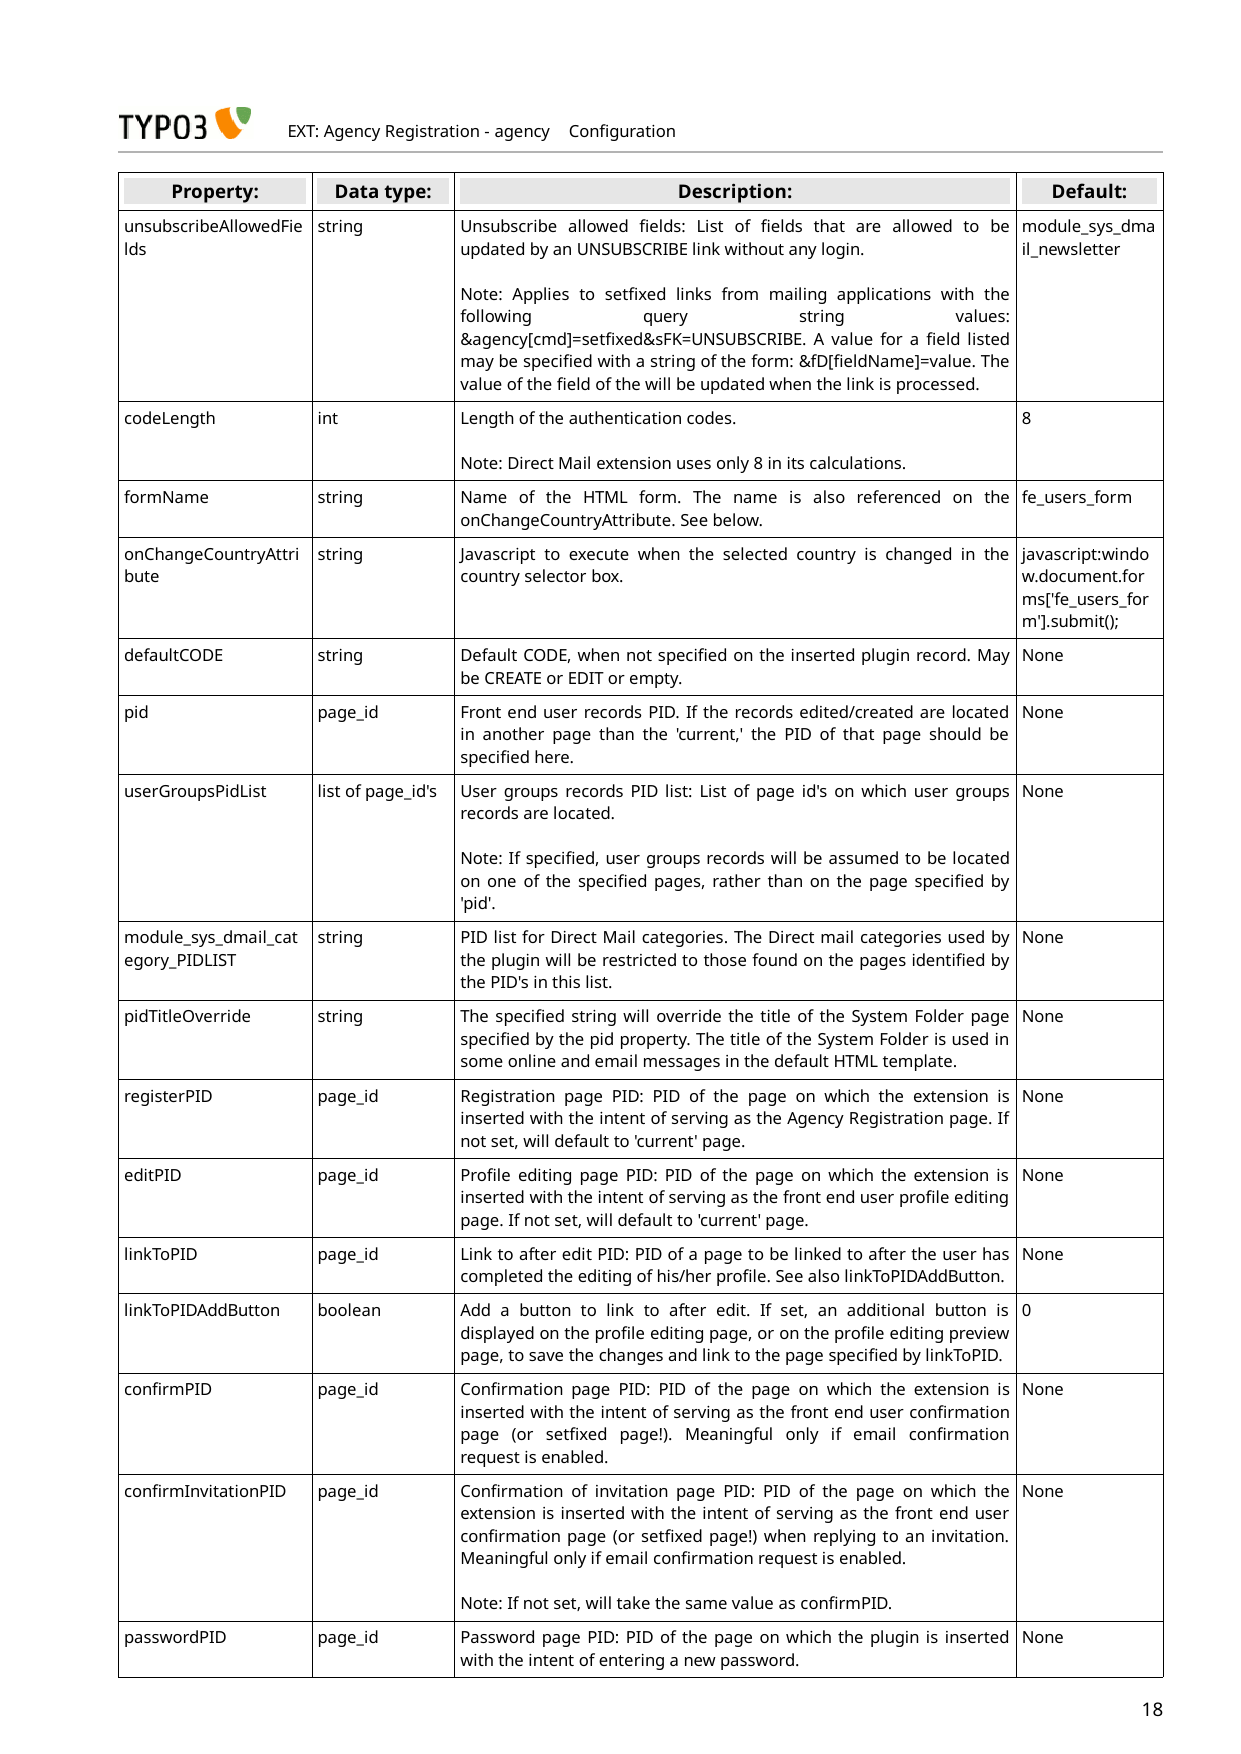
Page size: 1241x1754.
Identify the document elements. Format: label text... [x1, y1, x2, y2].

table_cell editPID [119, 1159, 312, 1237]
table_cell linkToPIDAddButton [119, 1294, 312, 1372]
table_cell string [313, 639, 454, 695]
table_cell None [1017, 1622, 1163, 1677]
table_cell string [313, 481, 454, 537]
table_cell Link to after edit PID: PID of a page to be linked to after the user has completed the editing of his/her profile. See also linkToPIDAddButton. [455, 1238, 1016, 1293]
table_cell Add a button to link to after edit. If set, an additional button is displayed on the profile editing page, or on the profile editing preview page, to save the changes and link to the page specified by linkToPID. [455, 1294, 1016, 1372]
table_cell None [1017, 1374, 1163, 1474]
table_cell linkToPID [119, 1238, 312, 1293]
table_cell list of page_id's [313, 775, 454, 921]
table_cell codeLength [119, 402, 312, 480]
table_cell page_id [313, 1622, 454, 1677]
table_cell page_id [313, 1475, 454, 1621]
table_cell User groups records PID list: List of page id's on which user groups records are located. Note: If specified, user groups records will be assumed to be located on one of the specified pages, rather than on the page specified by 'pid'. [455, 775, 1016, 921]
table_cell defaultCODE [119, 639, 312, 695]
table_cell None [1017, 1159, 1163, 1237]
table_cell confirmInvitationPID [119, 1475, 312, 1621]
table_cell module_sys_dmail_newsletter [1017, 211, 1163, 401]
table_cell confirmPID [119, 1374, 312, 1474]
table_header Property: [119, 173, 312, 209]
table_cell registerPID [119, 1080, 312, 1158]
table_cell page_id [313, 1159, 454, 1237]
table_cell PID list for Direct Mail categories. The Direct mail categories used by the plugin will be restricted to those found on the pages identified by the PID's in this list. [455, 922, 1016, 999]
table_cell None [1017, 1001, 1163, 1079]
table_cell boolean [313, 1294, 454, 1372]
table_cell string [313, 211, 454, 401]
table_cell formName [119, 481, 312, 537]
table_cell None [1017, 1238, 1163, 1293]
table_cell userGroupsPidList [119, 775, 312, 921]
table_cell page_id [313, 696, 454, 774]
table_cell int [313, 402, 454, 480]
table_cell Javascript to execute when the selected country is changed in the country selector box. [455, 538, 1016, 638]
table_header Data type: [313, 173, 454, 209]
table_cell string [313, 1001, 454, 1079]
table_cell Confirmation of invitation page PID: PID of the page on which the extension is inserted with the intent of serving as the front end user confirmation page (or setfixed page!) when replying to an invitation. Meaningful only if email confirmation request is enabled. Note: If not set, will take the same value as confirmPID. [455, 1475, 1016, 1621]
table_cell unsubscribeAllowedFields [119, 211, 312, 401]
picture [118, 106, 254, 139]
table_header Default: [1017, 173, 1163, 209]
table_cell string [313, 922, 454, 999]
table_cell page_id [313, 1238, 454, 1293]
table_cell The specified string will override the title of the System Folder page specified by the pid property. The title of the System Folder is used in some online and email messages in the default HTML template. [455, 1001, 1016, 1079]
table_cell None [1017, 696, 1163, 774]
table_cell 0 [1017, 1294, 1163, 1372]
table_cell Name of the HTML form. The name is also referenced on the onChangeCountryAttribute. See below. [455, 481, 1016, 537]
table_cell pid [119, 696, 312, 774]
table_cell Password page PID: PID of the page on which the plugin is inserted with the intent of entering a new password. [455, 1622, 1016, 1677]
table_cell Confirmation page PID: PID of the page on which the extension is inserted with the intent of serving as the front end user confirmation page (or setfixed page!). Meaningful only if email confirmation request is enabled. [455, 1374, 1016, 1474]
table_cell passwordPID [119, 1622, 312, 1677]
table_cell page_id [313, 1374, 454, 1474]
table_cell Profile editing page PID: PID of the page on which the extension is inserted with the intent of serving as the front end user profile editing page. If not set, will default to 'current' page. [455, 1159, 1016, 1237]
table_cell module_sys_dmail_category_PIDLIST [119, 922, 312, 999]
table_cell None [1017, 775, 1163, 921]
table_cell 8 [1017, 402, 1163, 480]
table_cell page_id [313, 1080, 454, 1158]
table_cell None [1017, 639, 1163, 695]
table_cell Unsubscribe allowed fields: List of fields that are allowed to be updated by an UNSUBSCRIBE link without any login. Note: Applies to setfixed links from mailing applications with the following query string values: &agency[cmd]=setfixed&sFK=UNSUBSCRIBE. A value for a field listed may be specified with a string of the form: &fD[fieldName]=value. The value of the field of the will be updated when the link is processed. [455, 211, 1016, 401]
table_cell None [1017, 922, 1163, 999]
table_cell Length of the authentication codes. Note: Direct Mail extension uses only 8 in its calculations. [455, 402, 1016, 480]
table_cell javascript:window.document.forms['fe_users_form'].submit(); [1017, 538, 1163, 638]
table_header Description: [455, 173, 1016, 209]
table_cell Default CODE, when not specified on the inserted plugin record. May be CREATE or EDIT or empty. [455, 639, 1016, 695]
table_cell pidTitleOverride [119, 1001, 312, 1079]
table_cell Front end user records PID. If the records edited/created are located in another page than the 'current,' the PID of that page should be specified here. [455, 696, 1016, 774]
table_cell string [313, 538, 454, 638]
table_cell None [1017, 1475, 1163, 1621]
table_cell fe_users_form [1017, 481, 1163, 537]
table_cell Registration page PID: PID of the page on which the extension is inserted with the intent of serving as the Agency Registration page. If not set, will default to 'current' page. [455, 1080, 1016, 1158]
table_cell None [1017, 1080, 1163, 1158]
table_cell onChangeCountryAttribute [119, 538, 312, 638]
